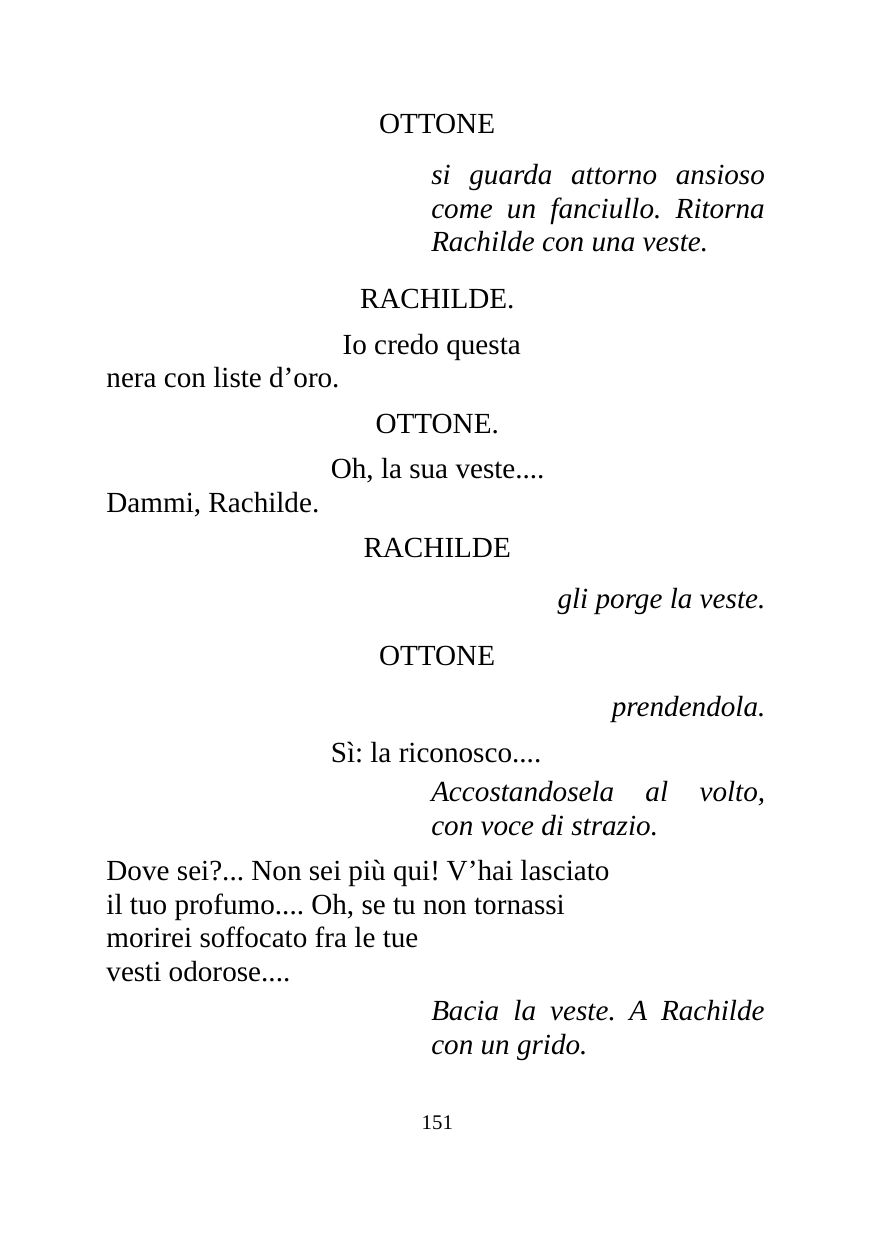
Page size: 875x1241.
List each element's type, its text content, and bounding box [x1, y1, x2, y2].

text gli porge la veste. [342, 581, 768, 615]
text si guarda attorno ansioso come un fanciullo. Ritorna Rachilde con una veste. [431, 157, 768, 258]
text OTTONE [106, 638, 768, 672]
text OTTONE. [106, 406, 768, 439]
text RACHILDE [106, 530, 768, 563]
text Bacia la veste. A Rachilde con un grido. [431, 993, 768, 1060]
text Oh, la sua veste.... Dammi, Rachilde. [106, 451, 768, 518]
text Sì: la riconosco.... [106, 735, 768, 768]
text Accostandosela al volto, con voce di strazio. [431, 774, 768, 841]
text prendendola. [342, 689, 768, 723]
text RACHILDE. [106, 282, 768, 315]
text Dove sei?... Non sei più qui! V’hai lasciato il tuo profumo.... Oh, se tu non tornassi morirei soffocato fra le tue vesti odorose.... [106, 853, 768, 987]
text Io credo questa nera con liste d’oro. [106, 327, 768, 394]
text OTTONE [106, 106, 768, 140]
